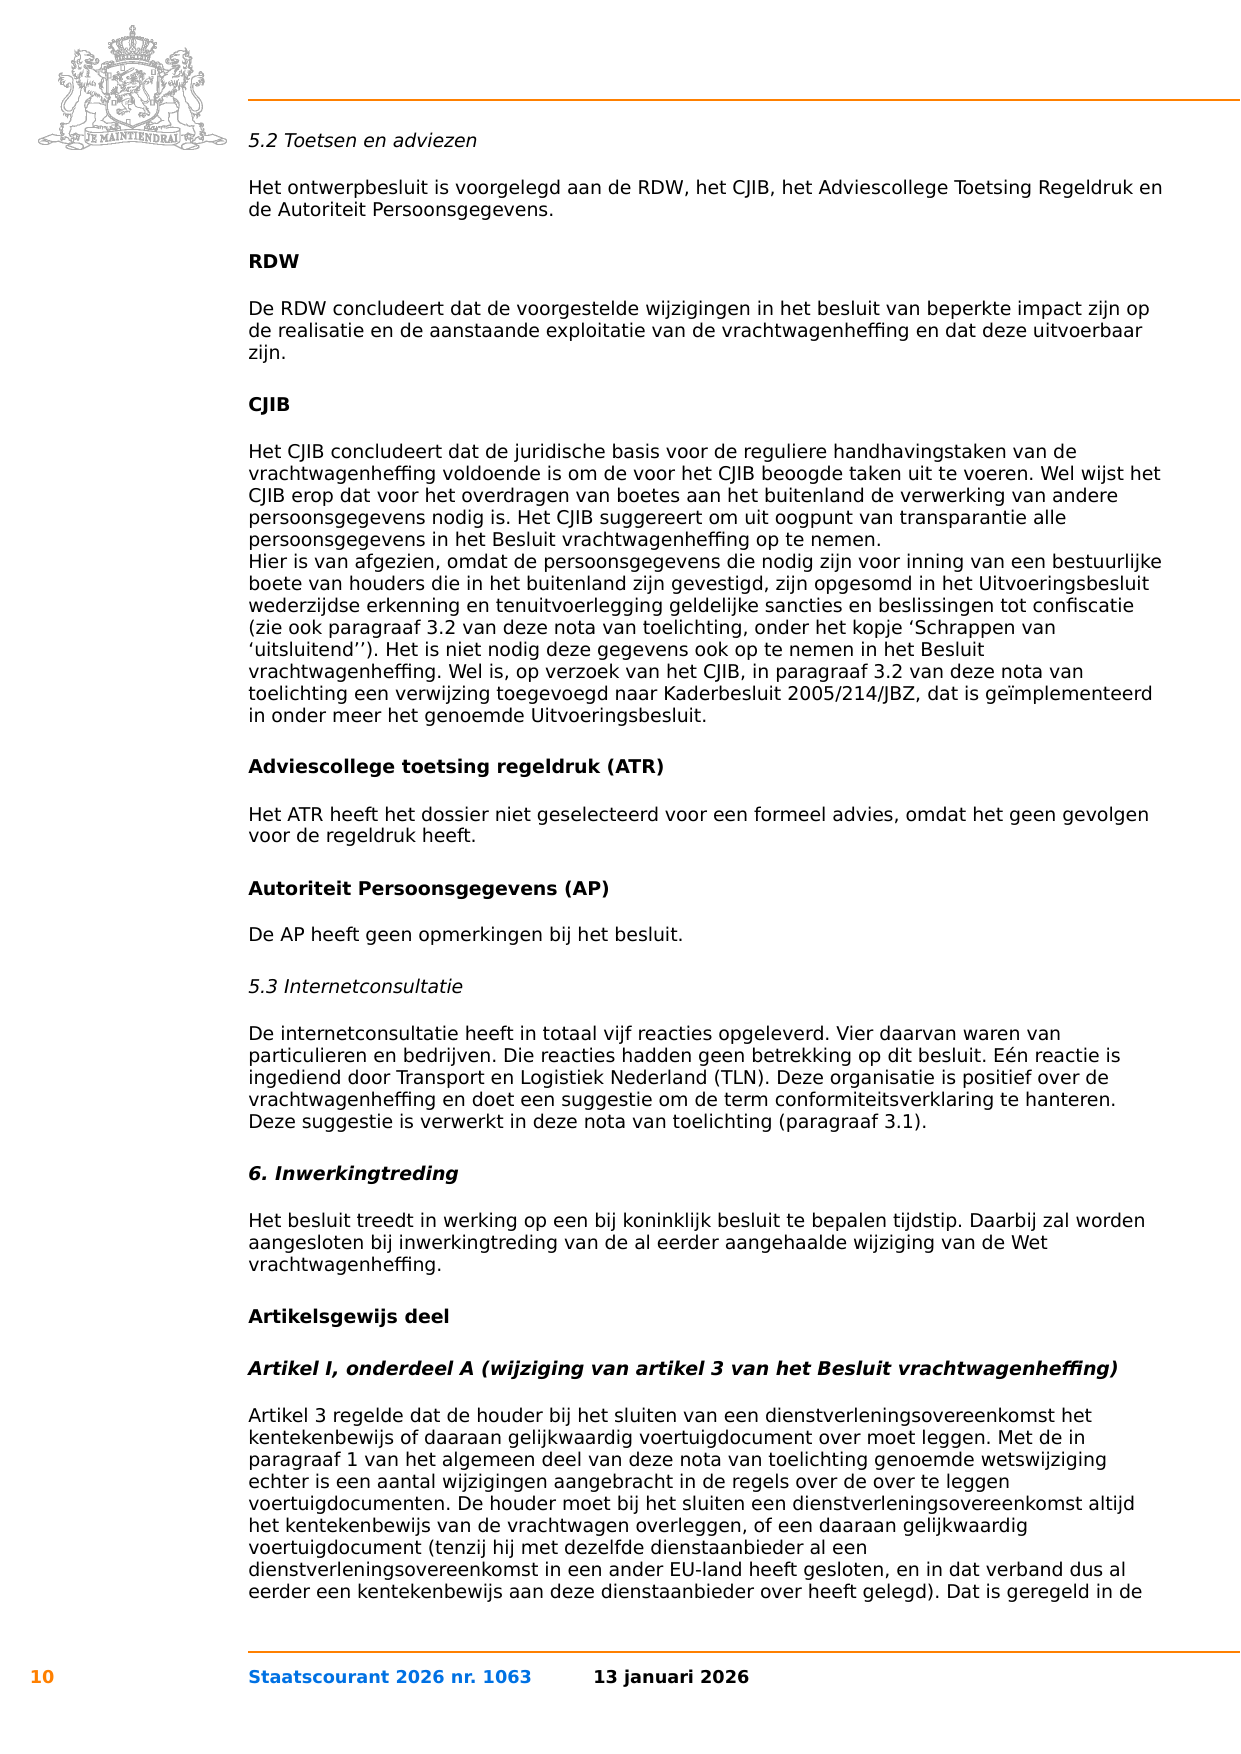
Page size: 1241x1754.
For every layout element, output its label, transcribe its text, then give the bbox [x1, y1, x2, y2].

text De RDW concludeert dat de voorgestelde wijzigingen in het besluit van beperkte impact zijn op de realisatie en de aanstaande exploitatie van de vrachtwagenheffing en dat deze uitvoerbaar zijn. [248, 298, 1163, 364]
subtitle 6. Inwerkingtreding [248, 1163, 1163, 1185]
text Hier is van afgezien, omdat de persoonsgegevens die nodig zijn voor inning van een bestuurlijke boete van houders die in het buitenland zijn gevestigd, zijn opgesomd in het Uitvoeringsbesluit wederzijdse erkenning en tenuitvoerlegging geldelijke sancties en beslissingen tot confiscatie (zie ook paragraaf 3.2 van deze nota van toelichting, onder het kopje ‘Schrappen van ‘uitsluitend’’). Het is niet nodig deze gegevens ook op te nemen in het Besluit vrachtwagenheffing. Wel is, op verzoek van het CJIB, in paragraaf 3.2 van deze nota van toelichting een verwijzing toegevoegd naar Kaderbesluit 2005/214/JBZ, dat is geïmplementeerd in onder meer het genoemde Uitvoeringsbesluit. [248, 551, 1163, 726]
picture [38, 25, 227, 150]
subtitle 5.3 Internetconsultatie [248, 976, 1163, 998]
text Het besluit treedt in werking op een bij koninklijk besluit te bepalen tijdstip. Daarbij zal worden aangesloten bij inwerkingtreding van de al eerder aangehaalde wijziging van de Wet vrachtwagenheffing. [248, 1210, 1163, 1276]
text Het ontwerpbesluit is voorgelegd aan de RDW, het CJIB, het Adviescollege Toetsing Regeldruk en de Autoriteit Persoonsgegevens. [248, 177, 1163, 221]
subtitle Artikel I, onderdeel A (wijziging van artikel 3 van het Besluit vrachtwagenheffing) [248, 1358, 1163, 1380]
subtitle RDW [248, 251, 1163, 273]
text Artikel 3 regelde dat de houder bij het sluiten van een dienstverleningsovereenkomst het kentekenbewijs of daaraan gelijkwaardig voertuigdocument over moet leggen. Met de in paragraaf 1 van het algemeen deel van deze nota van toelichting genoemde wetswijziging echter is een aantal wijzigingen aangebracht in de regels over de over te leggen voertuigdocumenten. De houder moet bij het sluiten een dienstverleningsovereenkomst altijd het kentekenbewijs van de vrachtwagen overleggen, of een daaraan gelijkwaardig voertuigdocument (tenzij hij met dezelfde dienstaanbieder al een dienstverleningsovereenkomst in een ander EU-land heeft gesloten, en in dat verband dus al eerder een kentekenbewijs aan deze dienstaanbieder over heeft gelegd). Dat is geregeld in de [248, 1405, 1163, 1603]
subtitle Artikelsgewijs deel [248, 1306, 1163, 1328]
subtitle Adviescollege toetsing regeldruk (ATR) [248, 756, 1163, 778]
subtitle 5.2 Toetsen en adviezen [248, 130, 1163, 152]
subtitle Autoriteit Persoonsgegevens (AP) [248, 877, 1163, 899]
subtitle CJIB [248, 394, 1163, 416]
text Het ATR heeft het dossier niet geselecteerd voor een formeel advies, omdat het geen gevolgen voor de regeldruk heeft. [248, 803, 1163, 847]
text De AP heeft geen opmerkingen bij het besluit. [248, 924, 1163, 946]
text De internetconsultatie heeft in totaal vijf reacties opgeleverd. Vier daarvan waren van particulieren en bedrijven. Die reacties hadden geen betrekking op dit besluit. Eén reactie is ingediend door Transport en Logistiek Nederland (TLN). Deze organisatie is positief over de vrachtwagenheffing en doet een suggestie om de term conformiteitsverklaring te hanteren. Deze suggestie is verwerkt in deze nota van toelichting (paragraaf 3.1). [248, 1023, 1163, 1133]
text Het CJIB concludeert dat de juridische basis voor de reguliere handhavingstaken van de vrachtwagenheffing voldoende is om de voor het CJIB beoogde taken uit te voeren. Wel wijst het CJIB erop dat voor het overdragen van boetes aan het buitenland de verwerking van andere persoonsgegevens nodig is. Het CJIB suggereert om uit oogpunt van transparantie alle persoonsgegevens in het Besluit vrachtwagenheffing op te nemen. [248, 441, 1163, 551]
